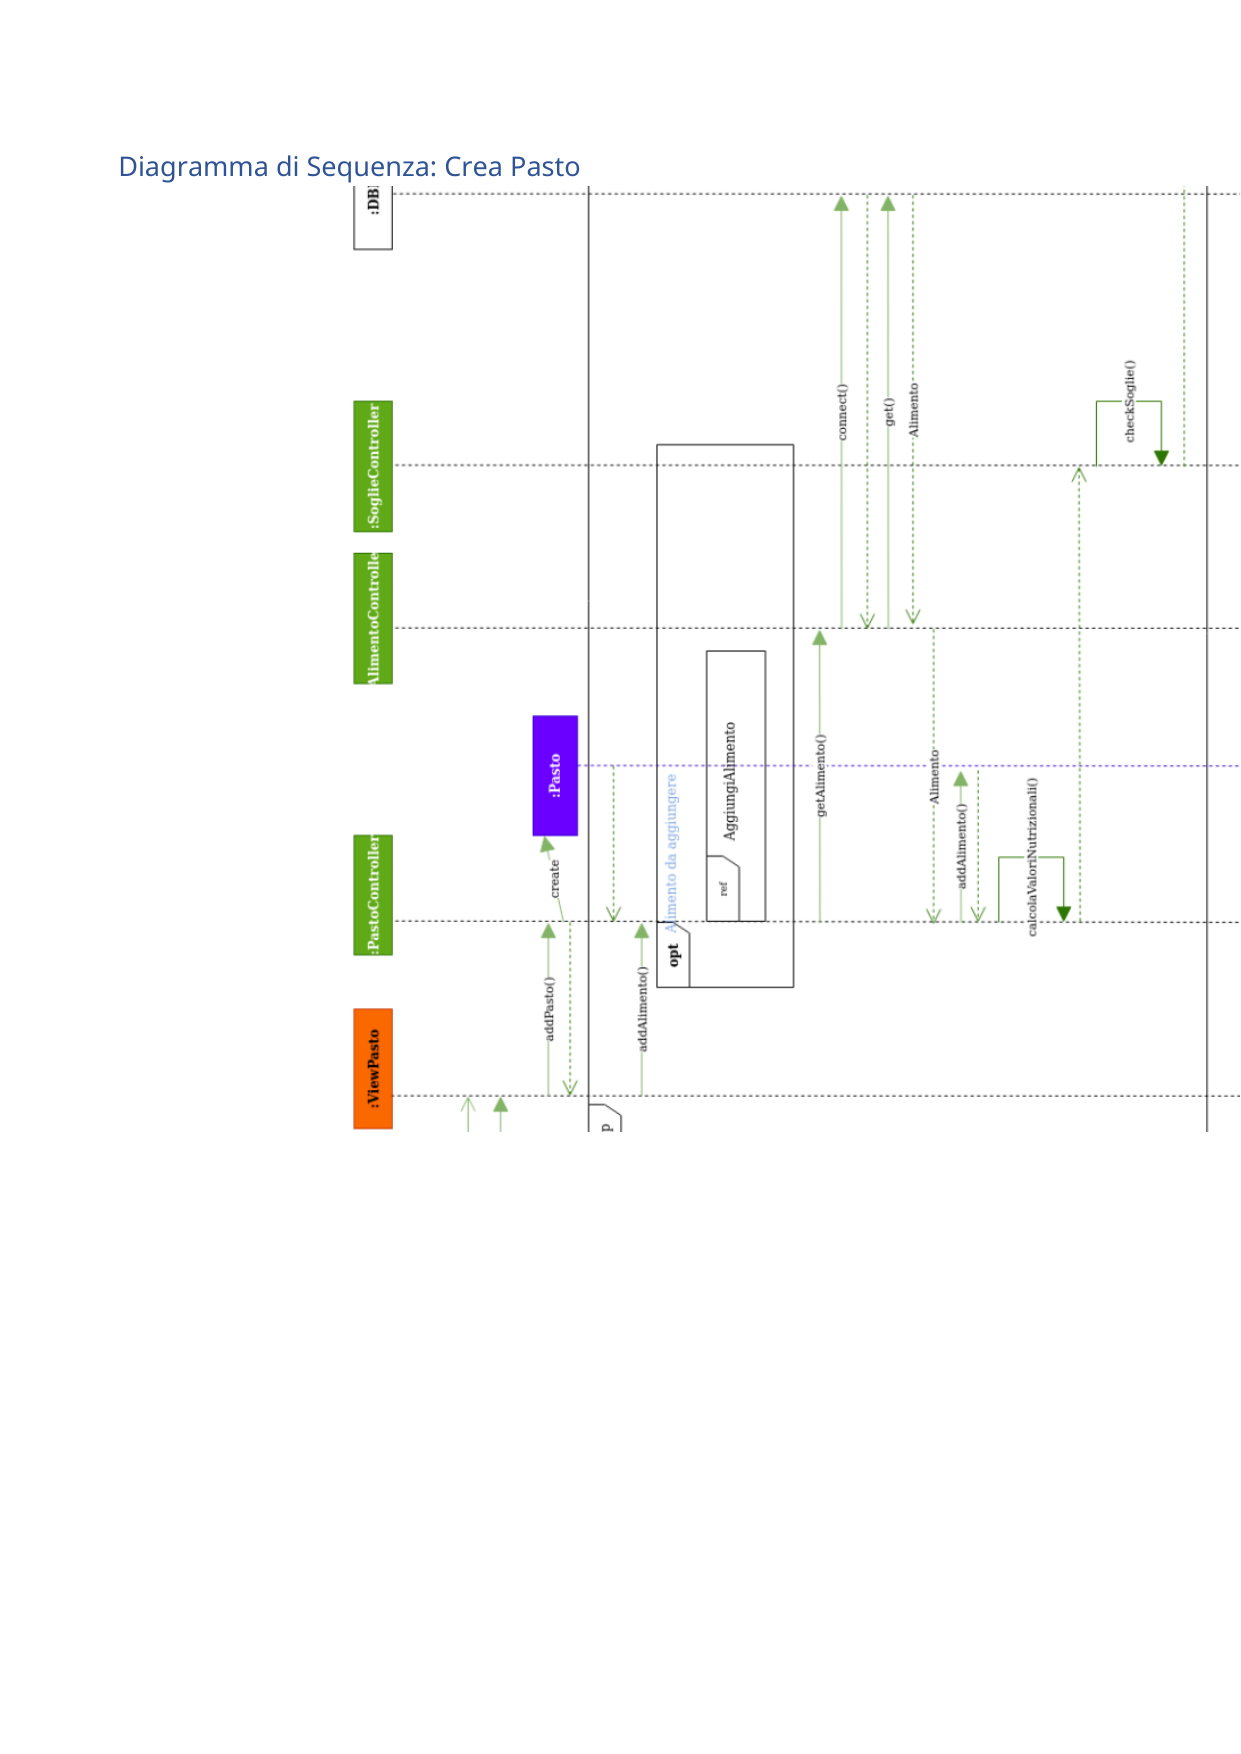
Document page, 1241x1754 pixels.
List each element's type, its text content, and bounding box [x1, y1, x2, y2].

subtitle Diagramma di Sequenza: Crea Pasto [118, 148, 1122, 184]
